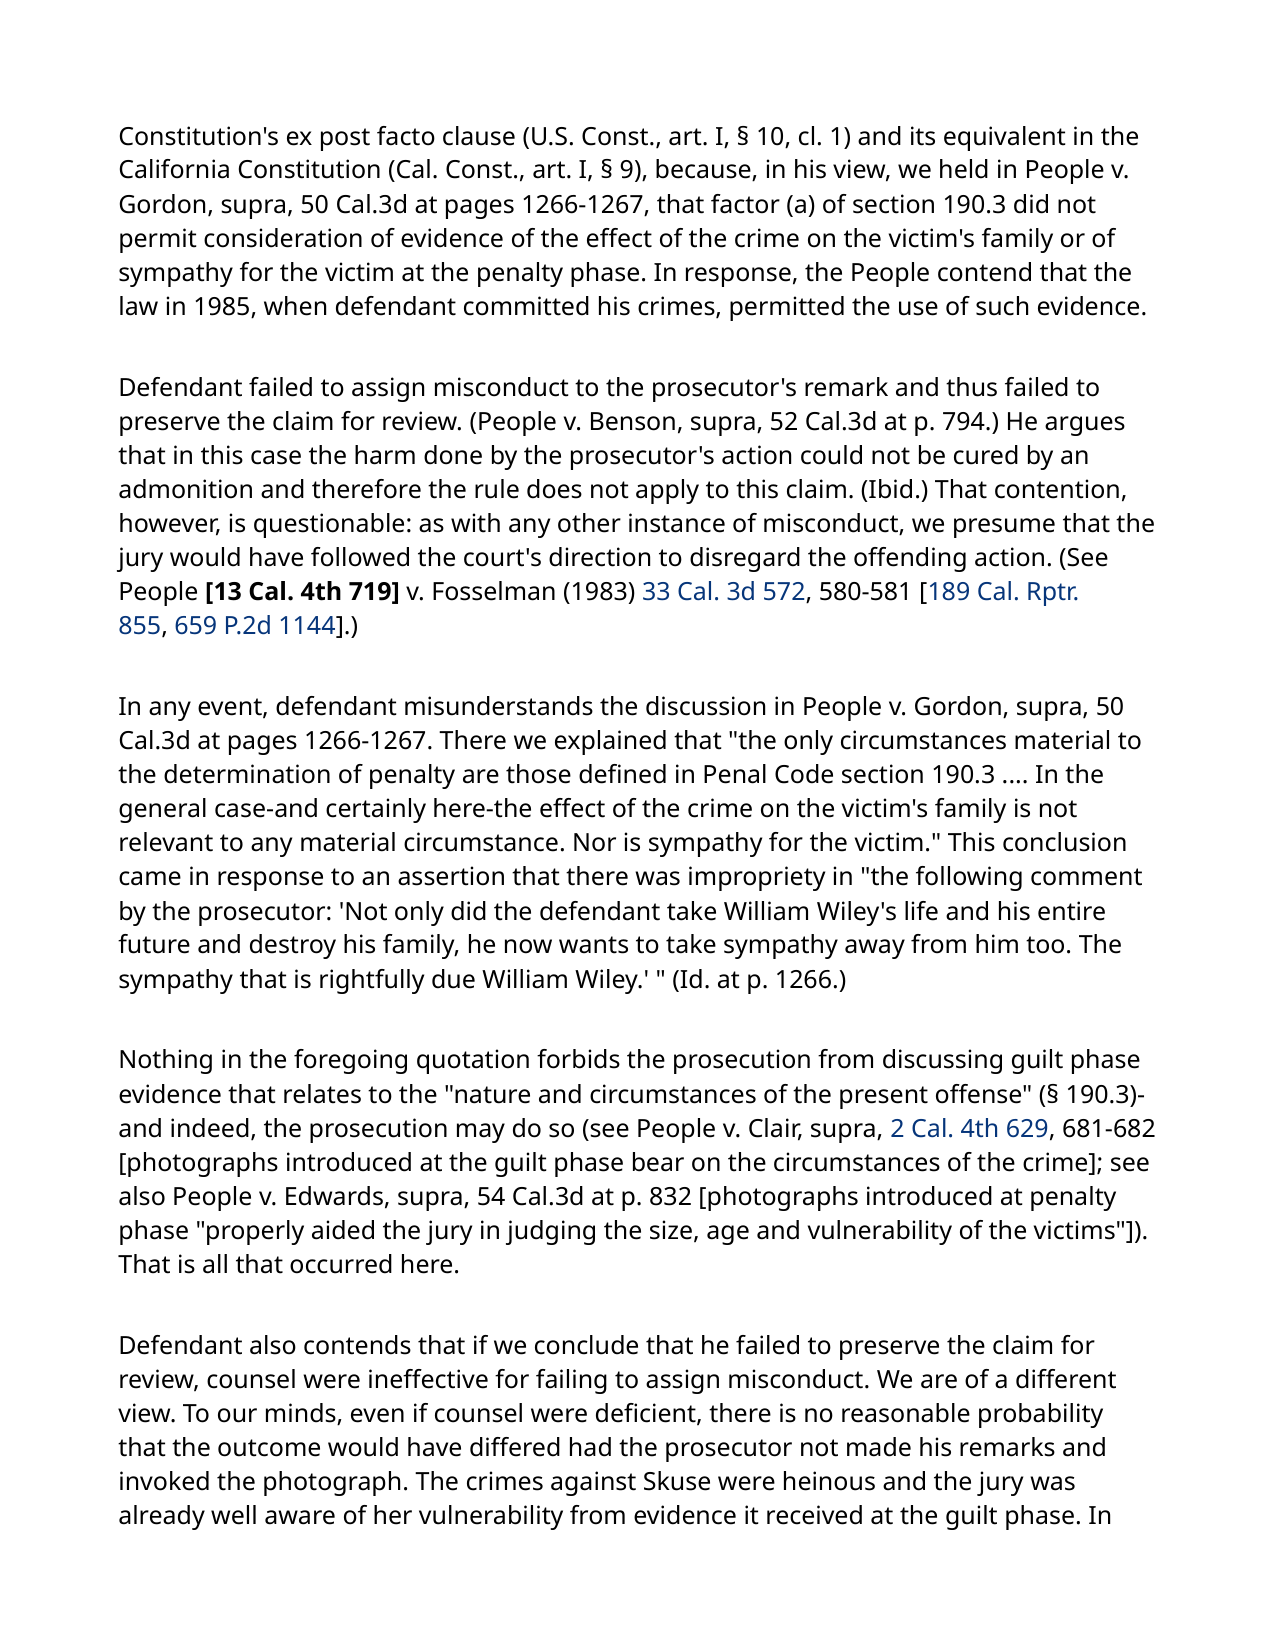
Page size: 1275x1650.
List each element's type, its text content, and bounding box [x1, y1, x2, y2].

text Defendant failed to assign misconduct to the prosecutor's remark and thus failed to preserve the claim for review. (People v. Benson, supra, 52 Cal.3d at p. 794.) He argues that in this case the harm done by the prosecutor's action could not be cured by an admonition and therefore the rule does not apply to this claim. (Ibid.) That contention, however, is questionable: as with any other instance of misconduct, we presume that the jury would have followed the court's direction to disregard the offending action. (See People [13 Cal. 4th 719] v. Fosselman (1983) 33 Cal. 3d 572, 580-581 [189 Cal. Rptr. 855, 659 P.2d 1144].) [118, 369, 1157, 642]
text In any event, defendant misunderstands the discussion in People v. Gordon, supra, 50 Cal.3d at pages 1266-1267. There we explained that "the only circumstances material to the determination of penalty are those defined in Penal Code section 190.3 .... In the general case-and certainly here-the effect of the crime on the victim's family is not relevant to any material circumstance. Nor is sympathy for the victim." This conclusion came in response to an assertion that there was impropriety in "the following comment by the prosecutor: 'Not only did the defendant take William Wiley's life and his entire future and destroy his family, he now wants to take sympathy away from him too. The sympathy that is rightfully due William Wiley.' " (Id. at p. 1266.) [118, 689, 1157, 995]
text Defendant also contends that if we conclude that he failed to preserve the claim for review, counsel were ineffective for failing to assign misconduct. We are of a different view. To our minds, even if counsel were deficient, there is no reasonable probability that the outcome would have differed had the prosecutor not made his remarks and invoked the photograph. The crimes against Skuse were heinous and the jury was already well aware of her vulnerability from evidence it received at the guilt phase. In [118, 1327, 1157, 1532]
text Nothing in the foregoing quotation forbids the prosecution from discussing guilt phase evidence that relates to the "nature and circumstances of the present offense" (§ 190.3)-and indeed, the prosecution may do so (see People v. Clair, supra, 2 Cal. 4th 629, 681-682 [photographs introduced at the guilt phase bear on the circumstances of the crime]; see also People v. Edwards, supra, 54 Cal.3d at p. 832 [photographs introduced at penalty phase "properly aided the jury in judging the size, age and vulnerability of the victims"]). That is all that occurred here. [118, 1042, 1157, 1281]
text Constitution's ex post facto clause (U.S. Const., art. I, § 10, cl. 1) and its equivalent in the California Constitution (Cal. Const., art. I, § 9), because, in his view, we held in People v. Gordon, supra, 50 Cal.3d at pages 1266-1267, that factor (a) of section 190.3 did not permit consideration of evidence of the effect of the crime on the victim's family or of sympathy for the victim at the penalty phase. In response, the People contend that the law in 1985, when defendant committed his crimes, permitted the use of such evidence. [118, 118, 1157, 322]
